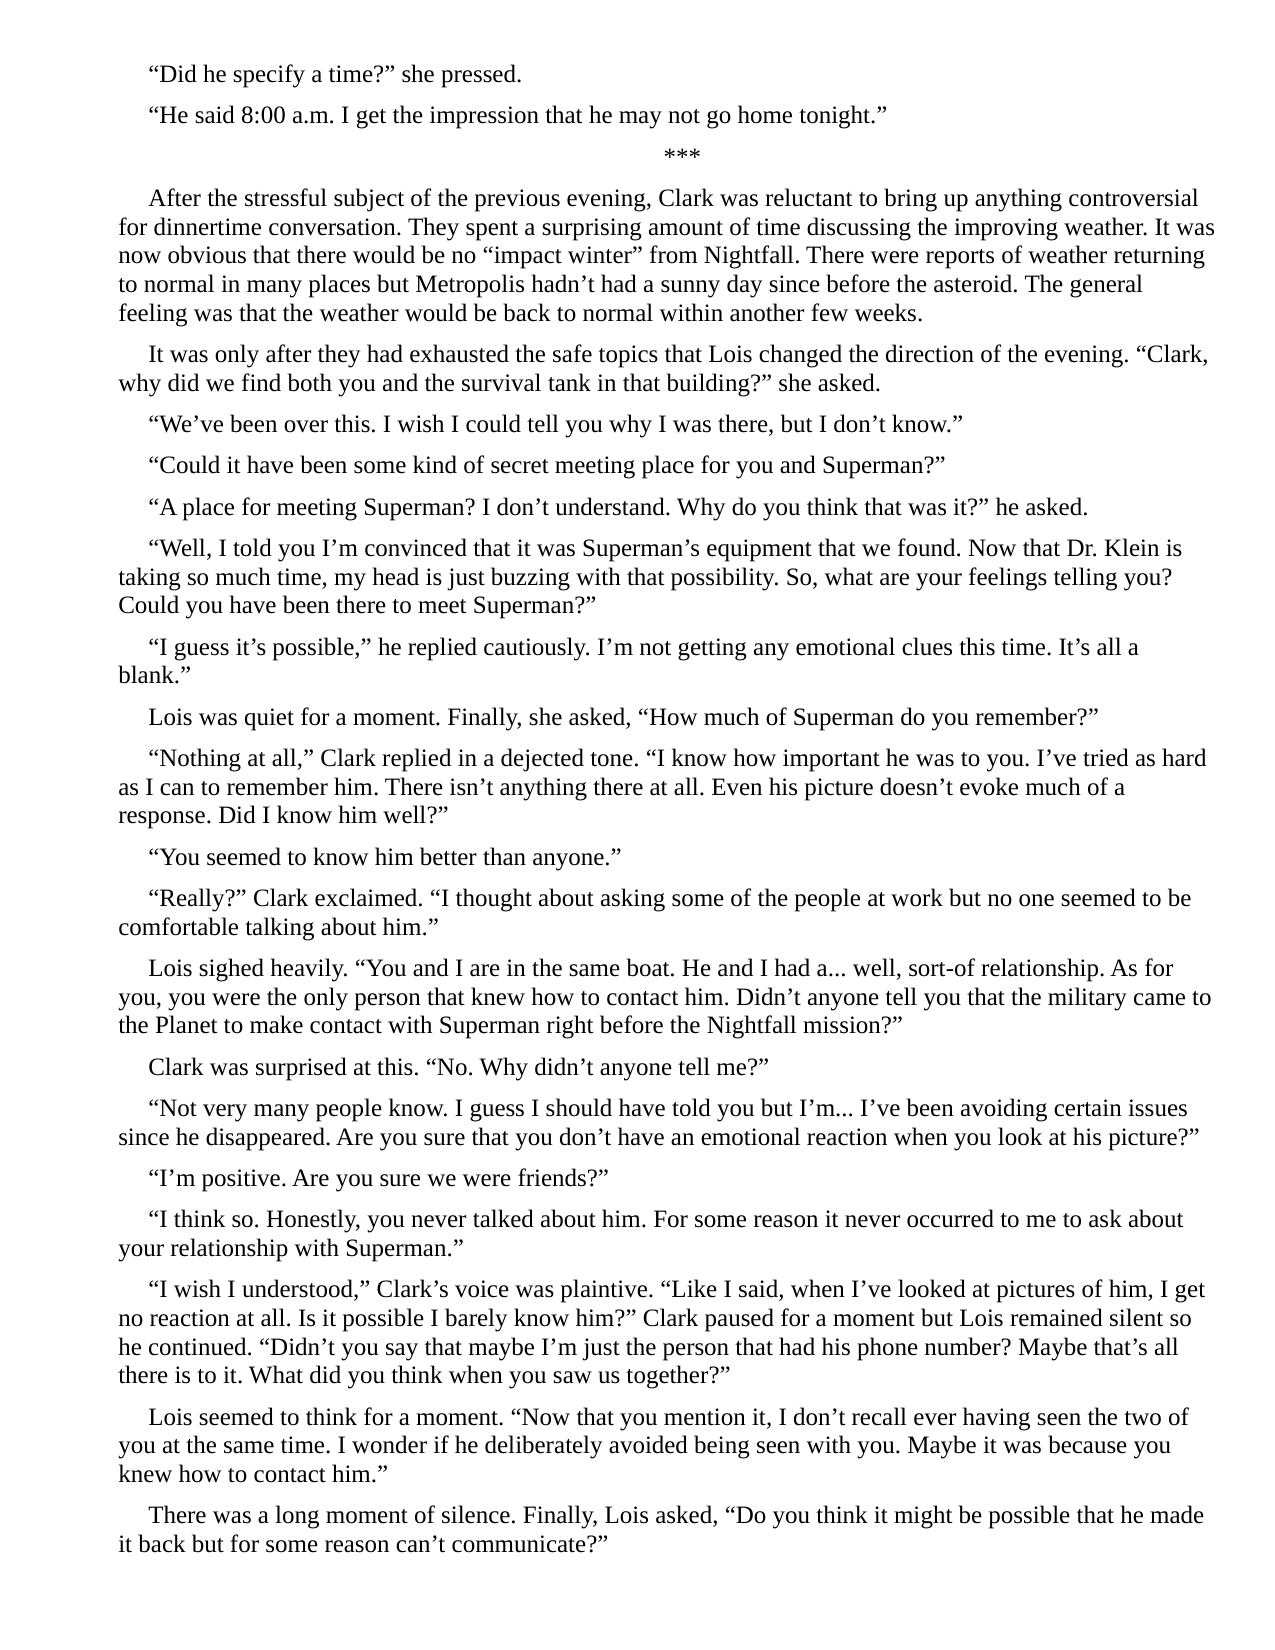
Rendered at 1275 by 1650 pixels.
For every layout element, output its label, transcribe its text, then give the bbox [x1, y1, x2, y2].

text *** [118, 142, 1216, 170]
text After the stressful subject of the previous evening, Clark was reluctant to bring up anything controversial for dinnertime conversation. They spent a surprising amount of time discussing the improving weather. It was now obvious that there would be no “impact winter” from Nightfall. There were reports of weather returning to normal in many places but Metropolis hadn’t had a sunny day since before the asteroid. The general feeling was that the weather would be back to normal within another few weeks. [118, 183, 1216, 327]
text “I guess it’s possible,” he replied cautiously. I’m not getting any emotional clues this time. It’s all a blank.” [118, 632, 1216, 689]
text Lois seemed to think for a moment. “Now that you mention it, I don’t recall ever having seen the two of you at the same time. I wonder if he deliberately avoided being seen with you. Maybe it was because you knew how to contact him.” [118, 1402, 1216, 1488]
text “He said 8:00 a.m. I get the impression that he may not go home tonight.” [118, 100, 1216, 129]
text “A place for meeting Superman? I don’t understand. Why do you think that was it?” he asked. [118, 492, 1216, 520]
text “Did he specify a time?” she pressed. [118, 59, 1216, 88]
text “You seemed to know him better than anyone.” [118, 842, 1216, 870]
text “I’m positive. Are you sure we were friends?” [118, 1163, 1216, 1192]
text “Not very many people know. I guess I should have told you but I’m... I’ve been avoiding certain issues since he disappeared. Are you sure that you don’t have an emotional reaction when you look at his picture?” [118, 1093, 1216, 1150]
text “I think so. Honestly, you never talked about him. For some reason it never occurred to me to ask about your relationship with Superman.” [118, 1204, 1216, 1262]
text It was only after they had exhausted the safe topics that Lois changed the direction of the evening. “Clark, why did we find both you and the survival tank in that building?” she asked. [118, 339, 1216, 397]
text Lois sighed heavily. “You and I are in the same boat. He and I had a... well, sort-of relationship. As for you, you were the only person that knew how to contact him. Didn’t anyone tell you that the military came to the Planet to make contact with Superman right before the Nightfall mission?” [118, 953, 1216, 1039]
text “Could it have been some kind of secret meeting place for you and Superman?” [118, 450, 1216, 479]
text “Well, I told you I’m convinced that it was Superman’s equipment that we found. Now that Dr. Klein is taking so much time, my head is just buzzing with that possibility. So, what are your feelings telling you? Could you have been there to meet Superman?” [118, 533, 1216, 619]
text “Really?” Clark exclaimed. “I thought about asking some of the people at work but no one seemed to be comfortable talking about him.” [118, 883, 1216, 940]
text Clark was surprised at this. “No. Why didn’t anyone tell me?” [118, 1052, 1216, 1080]
text “We’ve been over this. I wish I could tell you why I was there, but I don’t know.” [118, 409, 1216, 438]
text Lois was quiet for a moment. Finally, she asked, “How much of Superman do you remember?” [118, 702, 1216, 730]
text There was a long moment of silence. Finally, Lois asked, “Do you think it might be possible that he made it back but for some reason can’t communicate?” [118, 1500, 1216, 1558]
text “Nothing at all,” Clark replied in a dejected tone. “I know how important he was to you. I’ve tried as hard as I can to remember him. There isn’t anything there at all. Even his picture doesn’t evoke much of a response. Did I know him well?” [118, 743, 1216, 829]
text “I wish I understood,” Clark’s voice was plaintive. “Like I said, when I’ve looked at pictures of him, I get no reaction at all. Is it possible I barely know him?” Clark paused for a moment but Lois remained silent so he continued. “Didn’t you say that maybe I’m just the person that had his phone number? Maybe that’s all there is to it. What did you think when you saw us together?” [118, 1274, 1216, 1389]
